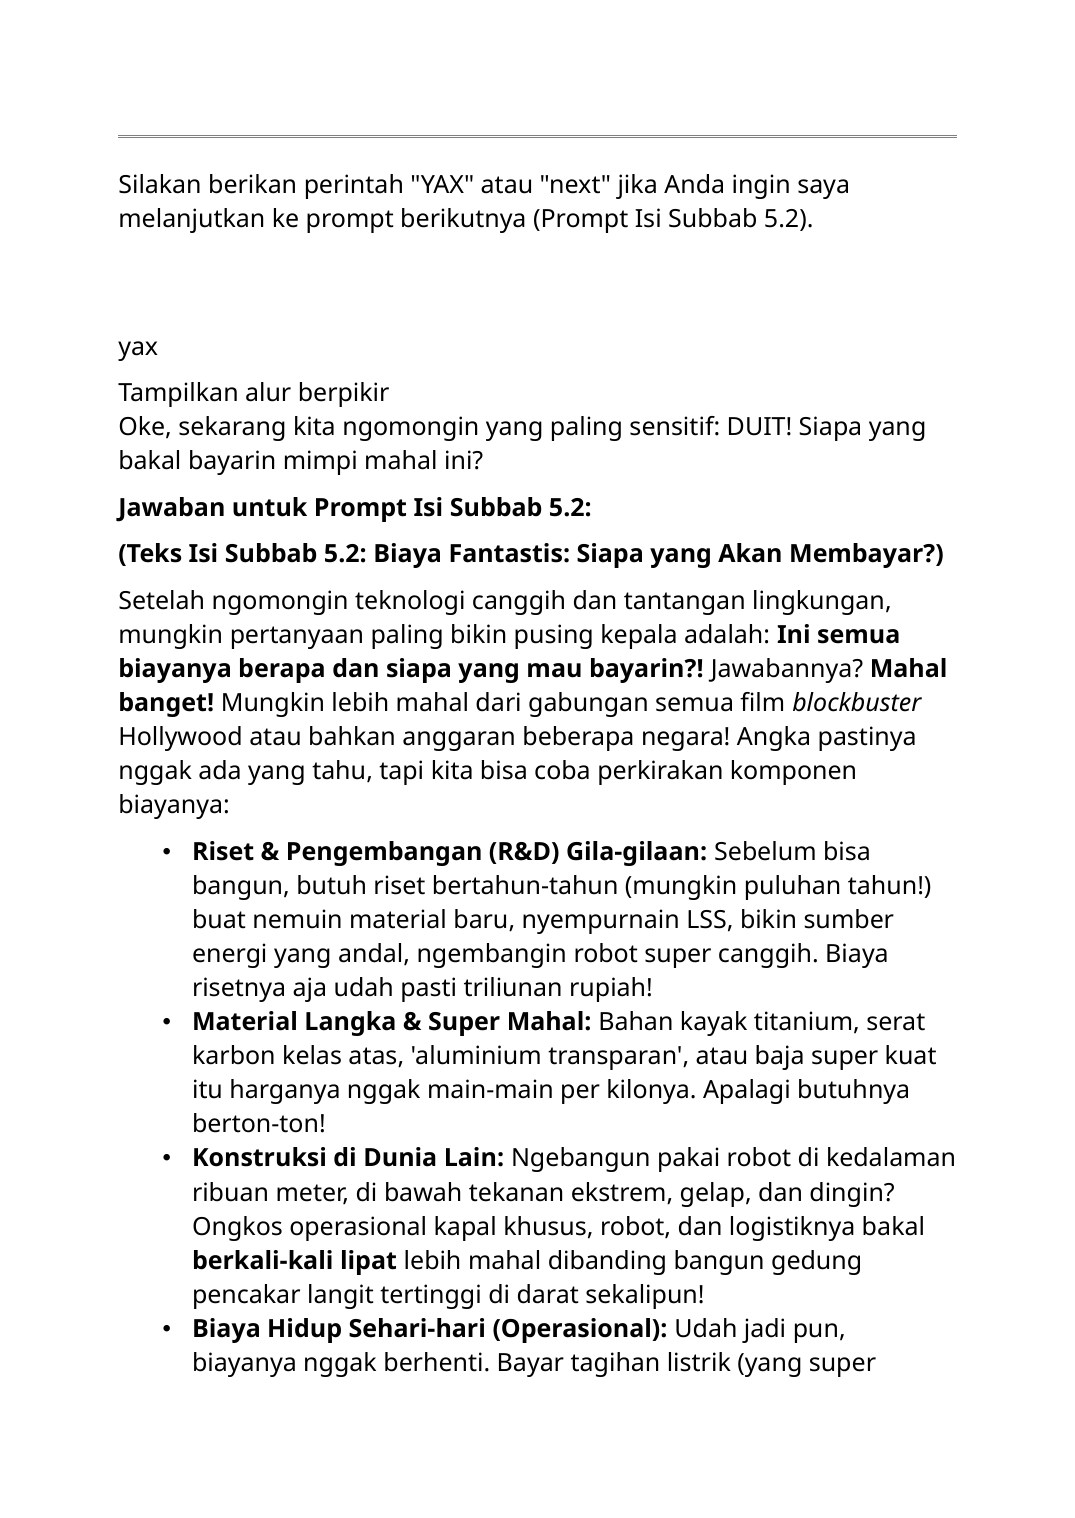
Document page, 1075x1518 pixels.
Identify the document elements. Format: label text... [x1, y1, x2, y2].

list Material Langka & Super Mahal: Bahan kayak titanium, serat karbon kelas atas, 'aluminium transparan', atau baja super kuat itu harganya nggak main-main per kilonya. Apalagi butuhnya berton-ton! [162, 1004, 957, 1140]
text Oke, sekarang kita ngomongin yang paling sensitif: DUIT! Siapa yang bakal bayarin mimpi mahal ini? [118, 409, 957, 477]
text (Teks Isi Subbab 5.2: Biaya Fantastis: Siapa yang Akan Membayar?) [118, 536, 957, 570]
text Setelah ngomongin teknologi canggih dan tantangan lingkungan, mungkin pertanyaan paling bikin pusing kepala adalah: Ini semua biayanya berapa dan siapa yang mau bayarin?! Jawabannya? Mahal banget! Mungkin lebih mahal dari gabungan semua film blockbuster Hollywood atau bahkan anggaran beberapa negara! Angka pastinya nggak ada yang tahu, tapi kita bisa coba perkirakan komponen biayanya: [118, 583, 957, 821]
text Silakan berikan perintah "YAX" atau "next" jika Anda ingin saya melanjutkan ke prompt berikutnya (Prompt Isi Subbab 5.2). [118, 167, 957, 235]
list Biaya Hidup Sehari-hari (Operasional): Udah jadi pun, biayanya nggak berhenti. Bayar tagihan listrik (yang super [162, 1310, 957, 1378]
text Tampilkan alur berpikir [118, 375, 957, 409]
list Konstruksi di Dunia Lain: Ngebangun pakai robot di kedalaman ribuan meter, di bawah tekanan ekstrem, gelap, dan dingin? Ongkos operasional kapal khusus, robot, dan logistiknya bakal berkali-kali lipat lebih mahal dibanding bangun gedung pencakar langit tertinggi di darat sekalipun! [162, 1140, 957, 1310]
text yax [118, 328, 957, 362]
list Riset & Pengembangan (R&D) Gila-gilaan: Sebelum bisa bangun, butuh riset bertahun-tahun (mungkin puluhan tahun!) buat nemuin material baru, nyempurnain LSS, bikin sumber energi yang andal, ngembangin robot super canggih. Biaya risetnya aja udah pasti triliunan rupiah! [162, 833, 957, 1004]
text Jawaban untuk Prompt Isi Subbab 5.2: [118, 489, 957, 523]
